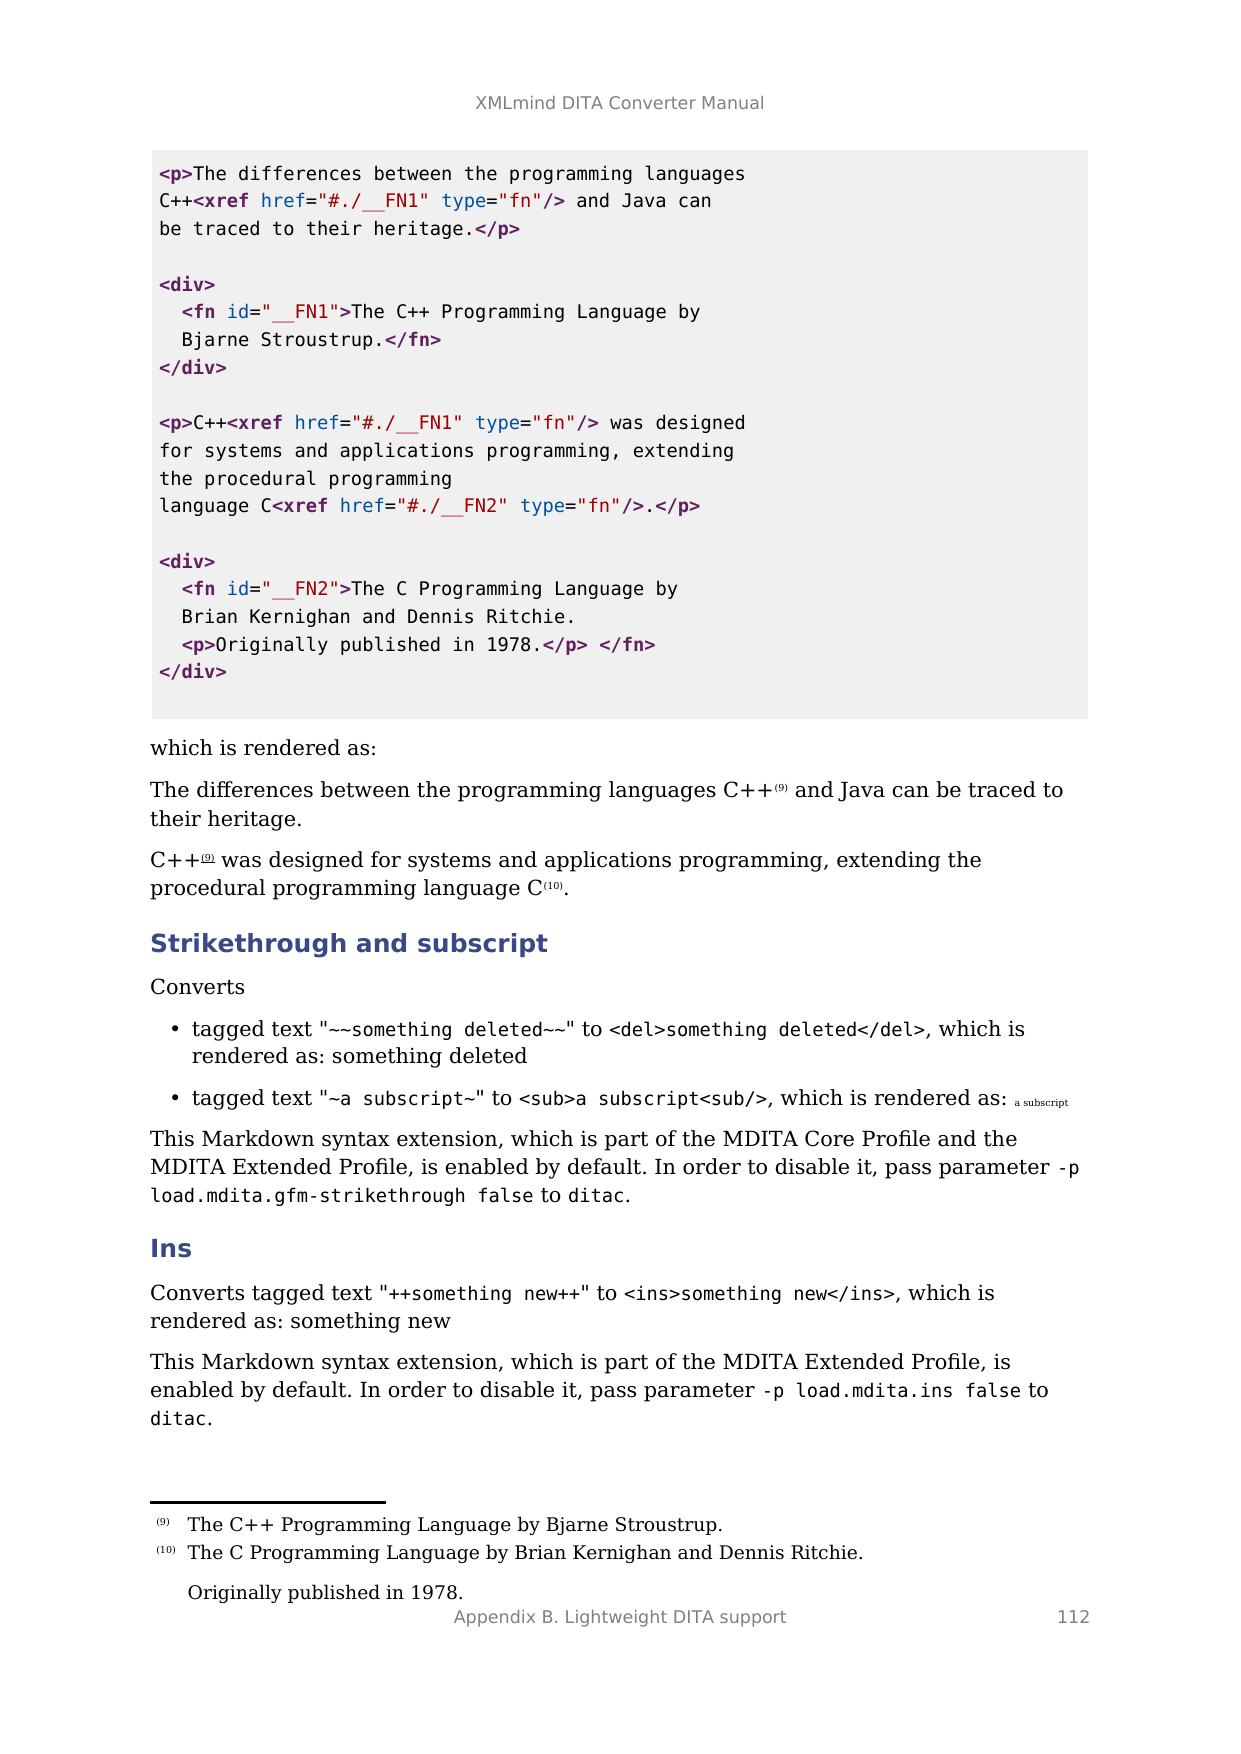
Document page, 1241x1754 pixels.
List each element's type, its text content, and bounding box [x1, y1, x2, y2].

text Converts [150, 972, 1090, 999]
text Strikethrough and subscript [150, 929, 1090, 958]
text The differences between the programming languages C++(9) and Java can be traced to their heritage. [150, 774, 1090, 831]
text This Markdown syntax extension, which is part of the MDITA Core Profile and the MDITA Extended Profile, is enabled by default. In order to disable it, pass parameter -p load.mdita.gfm-strikethrough false to ditac. [150, 1124, 1090, 1207]
text Converts tagged text "++something new++" to <ins>something new</ins>, which is rendered as: something new [150, 1277, 1090, 1333]
text which is rendered as: [150, 733, 1090, 761]
text <p>The differences between the programming languages C++<xref href="#./__FN1" type="fn"/> and Java can be traced to their heritage.</p> <div> <fn id="__FN1">The C++ Programming Language by Bjarne Stroustrup.</fn> </div> <p>C++<xref href="#./__FN1" type="fn"/> was designed for systems and applications programming, extending the procedural programming language C<xref href="#./__FN2" type="fn"/>.</p> <div> <fn id="__FN2">The C Programming Language by Brian Kernighan and Dennis Ritchie. <p>Originally published in 1978.</p> </fn> </div> [152, 150, 1088, 719]
list tagged text "~a subscript~" to <sub>a subscript<sub/>, which is rendered as: a subscript [150, 1082, 1090, 1110]
text This Markdown syntax extension, which is part of the MDITA Extended Profile, is enabled by default. In order to disable it, pass parameter -p load.mdita.ins false to ditac. [150, 1347, 1090, 1430]
text Ins [150, 1234, 1090, 1264]
text (10) The C Programming Language by Brian Kernighan and Dennis Ritchie. [150, 1536, 1090, 1564]
list tagged text "~~something deleted~~" to <del>something deleted</del>, which is rendered as: something deleted [150, 1013, 1090, 1068]
text C++(9) was designed for systems and applications programming, extending the procedural programming language C(10). [150, 844, 1090, 901]
text (9) The C++ Programming Language by Bjarne Stroustrup. [150, 1508, 1090, 1536]
text Originally published in 1978. [187, 1576, 1090, 1604]
